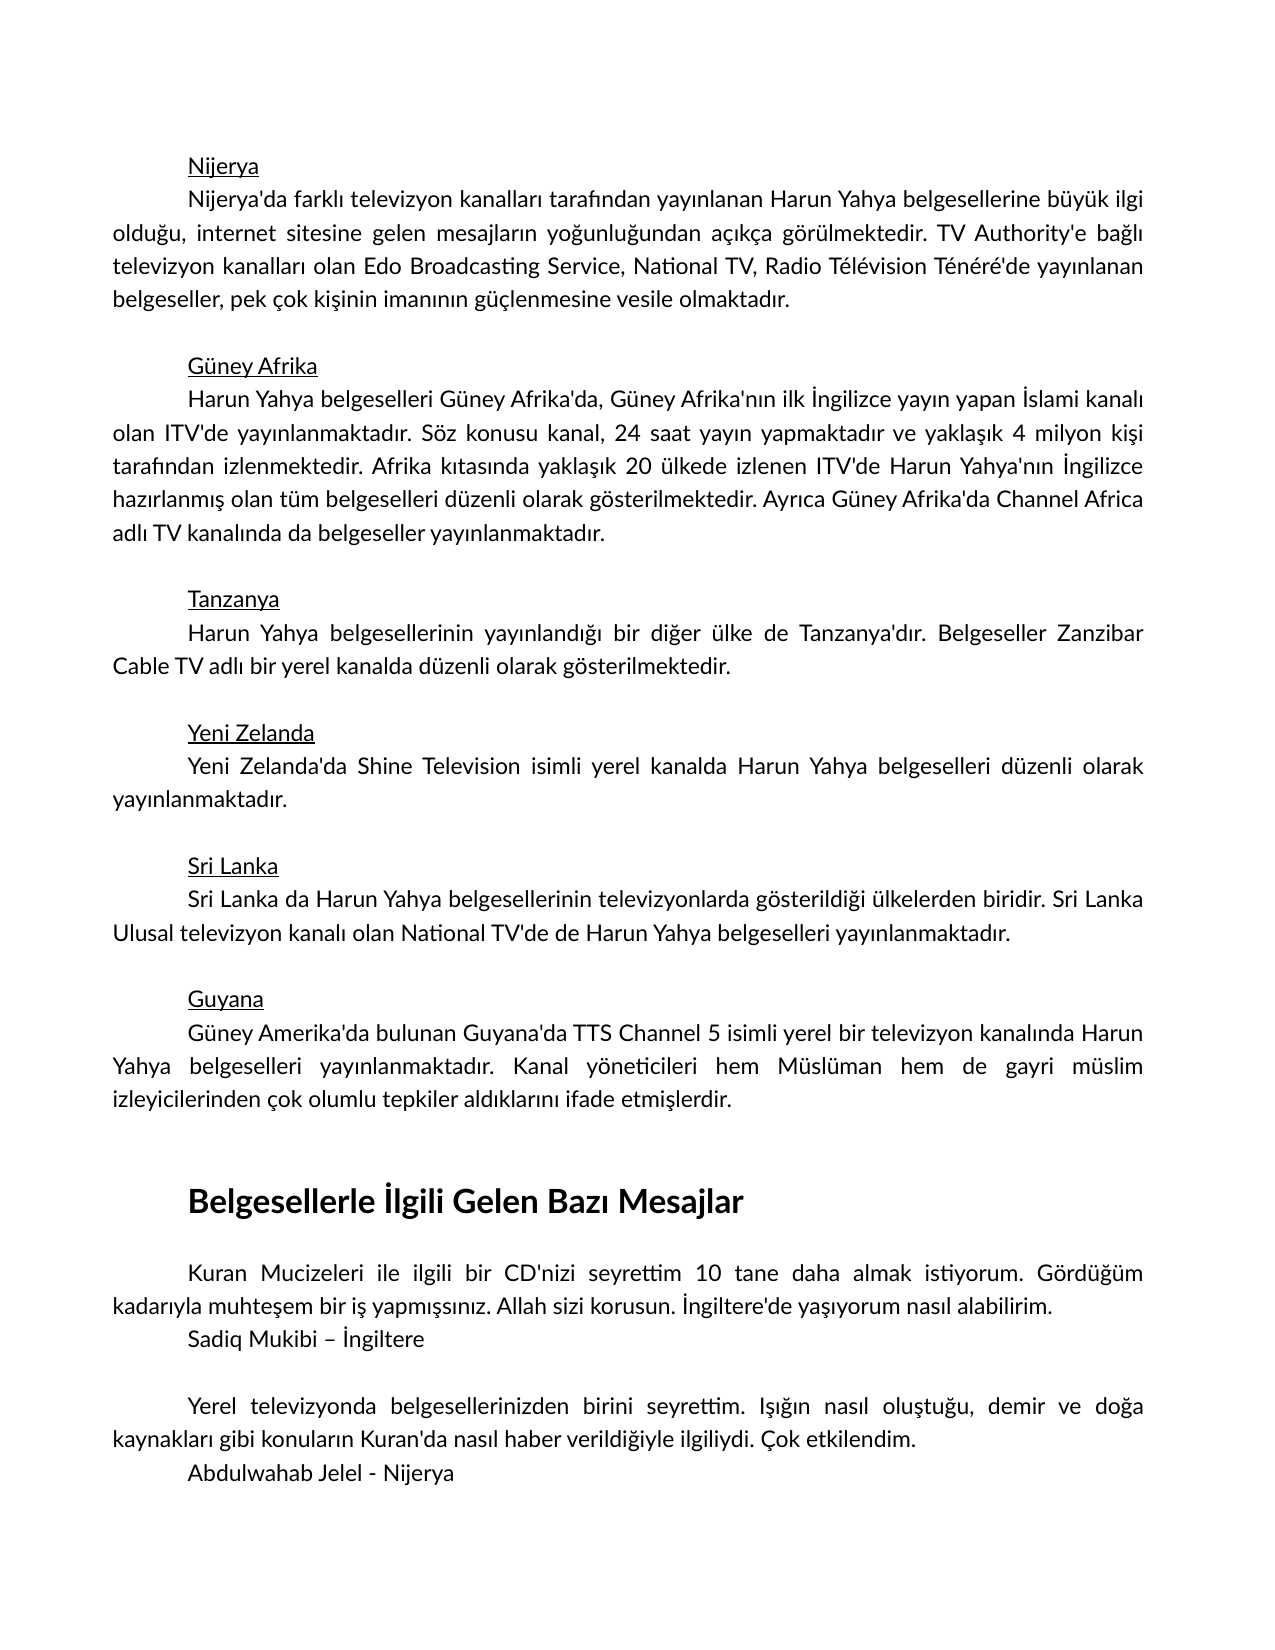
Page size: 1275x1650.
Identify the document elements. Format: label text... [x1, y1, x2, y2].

text Harun Yahya belgesellerinin yayınlandığı bir diğer ülke de Tanzanya'dır. Belgeseller Zanzibar Cable TV adlı bir yerel kanalda düzenli olarak gösterilmektedir. [112, 614, 1145, 681]
text Guyana [112, 981, 1145, 1014]
text Sri Lanka da Harun Yahya belgesellerinin televizyonlarda gösterildiği ülkelerden biridir. Sri Lanka Ulusal televizyon kanalı olan National TV'de de Harun Yahya belgeselleri yayınlanmaktadır. [112, 881, 1145, 948]
text Abdulwahab Jelel - Nijerya [112, 1454, 1145, 1488]
text Nijerya [112, 148, 1145, 181]
text Yeni Zelanda [112, 714, 1145, 748]
text Belgesellerle İlgili Gelen Bazı Mesajlar [112, 1181, 1145, 1221]
text Nijerya'da farklı televizyon kanalları tarafından yayınlanan Harun Yahya belgesellerine büyük ilgi olduğu, internet sitesine gelen mesajların yoğunluğundan açıkça görülmektedir. TV Authority'e bağlı televizyon kanalları olan Edo Broadcasting Service, National TV, Radio Télévision Ténéré'de yayınlanan belgeseller, pek çok kişinin imanının güçlenmesine vesile olmaktadır. [112, 181, 1145, 314]
text Kuran Mucizeleri ile ilgili bir CD'nizi seyrettim 10 tane daha almak istiyorum. Gördüğüm kadarıyla muhteşem bir iş yapmışsınız. Allah sizi korusun. İngiltere'de yaşıyorum nasıl alabilirim. [112, 1254, 1145, 1321]
text Sri Lanka [112, 848, 1145, 881]
text Harun Yahya belgeselleri Güney Afrika'da, Güney Afrika'nın ilk İngilizce yayın yapan İslami kanalı olan ITV'de yayınlanmaktadır. Söz konusu kanal, 24 saat yayın yapmaktadır ve yaklaşık 4 milyon kişi tarafından izlenmektedir. Afrika kıtasında yaklaşık 20 ülkede izlenen ITV'de Harun Yahya'nın İngilizce hazırlanmış olan tüm belgeselleri düzenli olarak gösterilmektedir. Ayrıca Güney Afrika'da Channel Africa adlı TV kanalında da belgeseller yayınlanmaktadır. [112, 381, 1145, 548]
text Güney Afrika [112, 348, 1145, 381]
text Güney Amerika'da bulunan Guyana'da TTS Channel 5 isimli yerel bir televizyon kanalında Harun Yahya belgeselleri yayınlanmaktadır. Kanal yöneticileri hem Müslüman hem de gayri müslim izleyicilerinden çok olumlu tepkiler aldıklarını ifade etmişlerdir. [112, 1014, 1145, 1114]
text Yerel televizyonda belgesellerinizden birini seyrettim. Işığın nasıl oluştuğu, demir ve doğa kaynakları gibi konuların Kuran'da nasıl haber verildiğiyle ilgiliydi. Çok etkilendim. [112, 1388, 1145, 1454]
text Sadiq Mukibi – İngiltere [112, 1321, 1145, 1354]
text Yeni Zelanda'da Shine Television isimli yerel kanalda Harun Yahya belgeselleri düzenli olarak yayınlanmaktadır. [112, 748, 1145, 814]
text Tanzanya [112, 581, 1145, 614]
